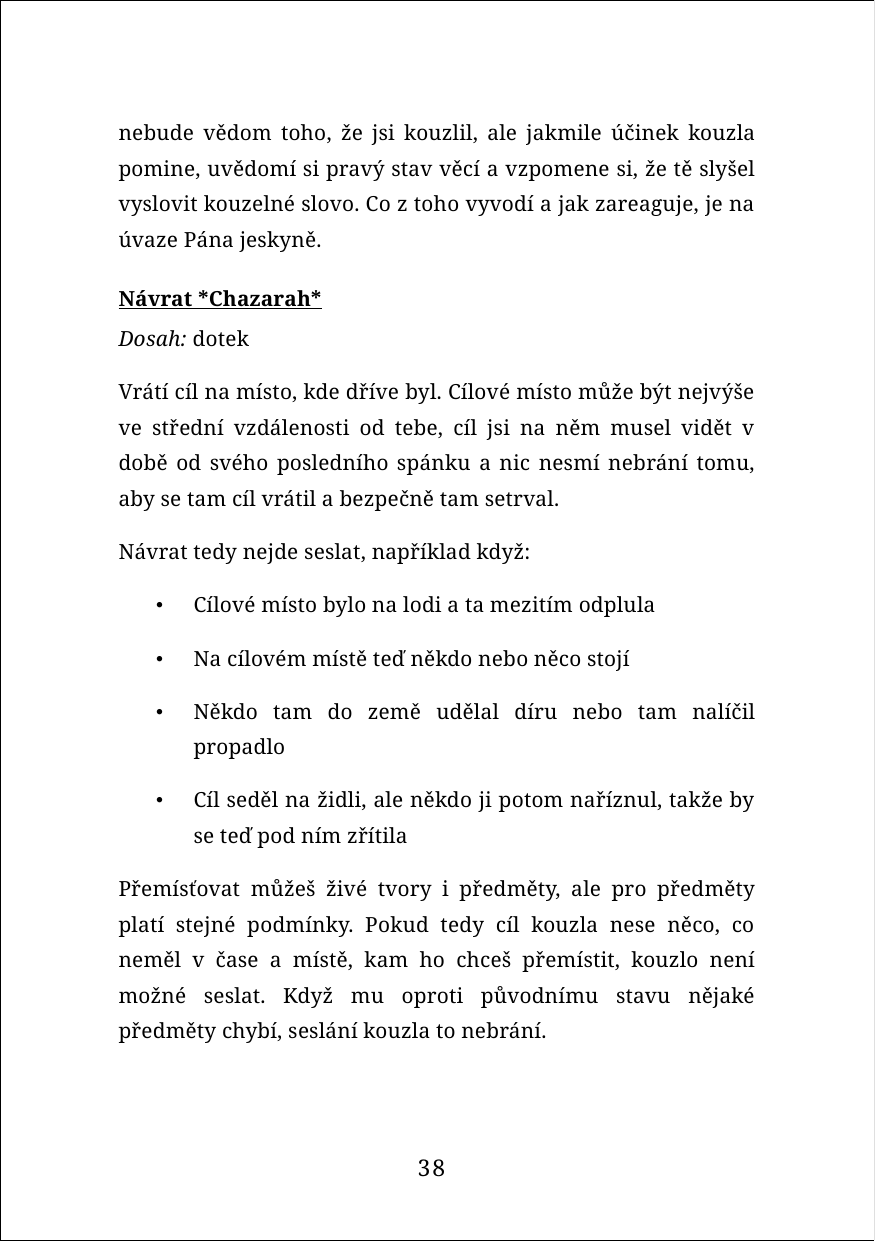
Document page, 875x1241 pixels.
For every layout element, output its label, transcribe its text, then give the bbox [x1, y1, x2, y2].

text Dosah: dotek [118, 324, 756, 353]
list Na cílovém místě teď někdo nebo něco stojí [156, 644, 756, 672]
text Návrat tedy nejde seslat, například když: [118, 537, 756, 566]
text Přemísťovat můžeš živé tvory i předměty, ale pro předměty platí stejné podmínky. Pokud tedy cíl kouzla nese něco, co neměl v čase a místě, kam ho chceš přemístit, kouzlo není možné seslat. Když mu oproti původnímu stavu nějaké předměty chybí, seslání kouzla to nebrání. [118, 874, 756, 1045]
text Vrátí cíl na místo, kde dříve byl. Cílové místo může být nejvýše ve střední vzdálenosti od tebe, cíl jsi na něm musel vidět v době od svého posledního spánku a nic nesmí nebrání tomu, aby se tam cíl vrátil a bezpečně tam setrval. [118, 377, 756, 512]
subtitle Návrat *Chazarah* [118, 284, 756, 312]
list Někdo tam do země udělal díru nebo tam nalíčil propadlo [156, 697, 756, 761]
text nebude vědom toho, že jsi kouzlil, ale jakmile účinek kouzla pomine, uvědomí si pravý stav věcí a vzpomene si, že tě slyšel vyslovit kouzelné slovo. Co z toho vyvodí a jak zareaguje, je na úvaze Pána jeskyně. [118, 118, 756, 253]
list Cílové místo bylo na lodi a ta mezitím odplula [156, 590, 756, 619]
list Cíl seděl na židli, ale někdo ji potom naříznul, takže by se teď pod ním zřítila [156, 786, 756, 849]
